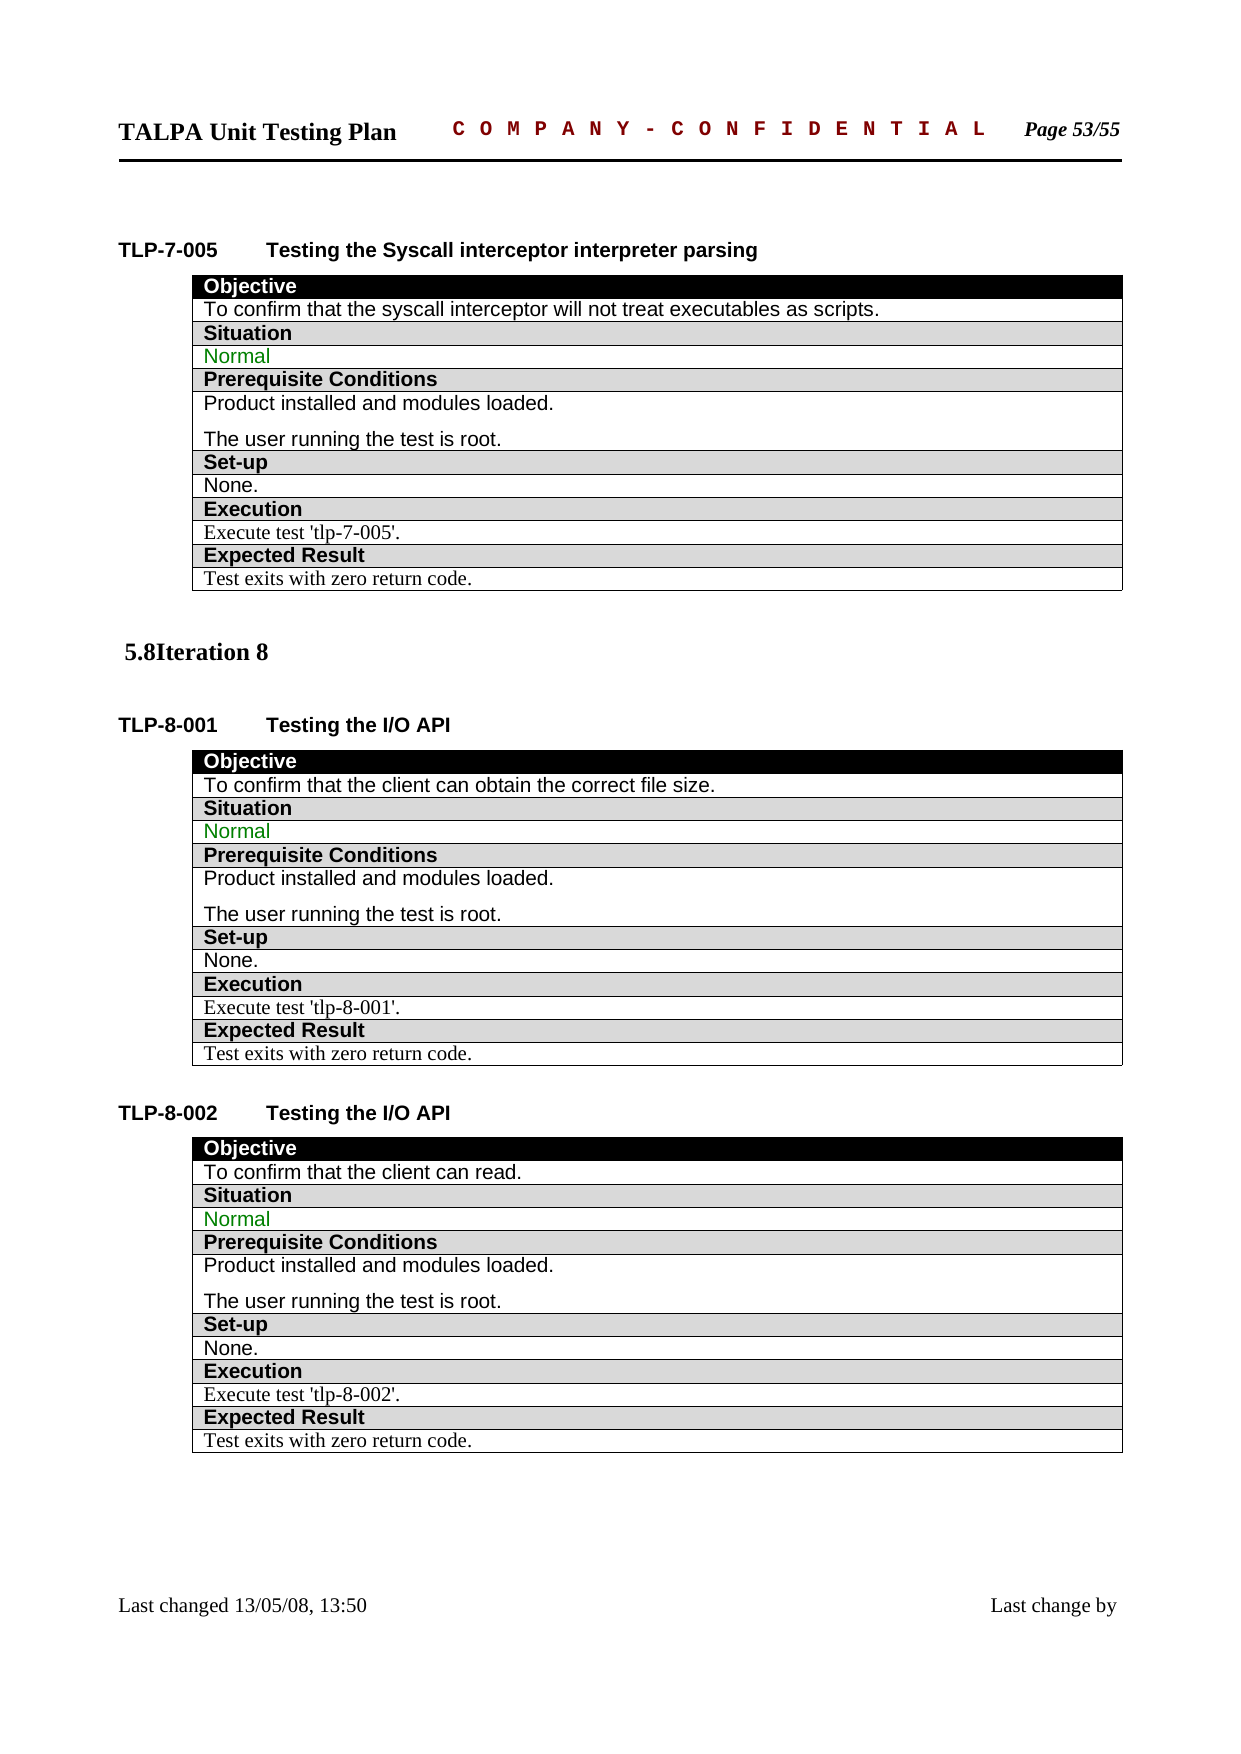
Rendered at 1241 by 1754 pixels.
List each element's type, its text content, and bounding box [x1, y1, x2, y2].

table_cell To confirm that the client can read. [193, 1161, 1122, 1184]
table_cell Prerequisite Conditions [193, 1231, 1122, 1254]
table_cell Expected Result [193, 1020, 1122, 1042]
table_header Objective [193, 276, 1122, 298]
table_cell Normal [193, 1208, 1122, 1230]
table_cell Execution [193, 1360, 1122, 1383]
table_cell Prerequisite Conditions [193, 369, 1122, 391]
text TLP-8-002 Testing the I/O API [118, 1101, 1122, 1124]
table_cell Expected Result [193, 1407, 1122, 1429]
text TLP-7-005 Testing the Syscall interceptor interpreter parsing [118, 239, 1122, 262]
table_cell To confirm that the syscall interceptor will not treat executables as scripts. [193, 299, 1122, 321]
table_cell Test exits with zero return code. [193, 1430, 1122, 1452]
table_cell Set-up [193, 927, 1122, 949]
table_cell Execution [193, 498, 1122, 520]
table_cell Situation [193, 1185, 1122, 1207]
table_header Objective [193, 1138, 1122, 1160]
text TLP-8-001 Testing the I/O API [118, 714, 1122, 737]
table_cell Prerequisite Conditions [193, 844, 1122, 867]
table_cell To confirm that the client can obtain the correct file size. [193, 774, 1122, 797]
table_cell Product installed and modules loaded. The user running the test is root. [193, 392, 1122, 450]
table_cell None. [193, 1337, 1122, 1359]
table_cell Execute test 'tlp-8-002'. [193, 1384, 1122, 1406]
subtitle Iteration 8 [124, 638, 1122, 666]
table_cell Situation [193, 798, 1122, 820]
table_cell Normal [193, 346, 1122, 368]
table_cell Set-up [193, 1314, 1122, 1336]
table_cell None. [193, 950, 1122, 972]
table_cell Normal [193, 821, 1122, 843]
table_cell Test exits with zero return code. [193, 1043, 1122, 1065]
table_cell Expected Result [193, 545, 1122, 567]
table_cell Set-up [193, 451, 1122, 474]
table_cell Product installed and modules loaded. The user running the test is root. [193, 1255, 1122, 1313]
table_cell Execute test 'tlp-7-005'. [193, 521, 1122, 544]
table_cell Test exits with zero return code. [193, 568, 1122, 590]
table_cell Execution [193, 973, 1122, 996]
table_header Objective [193, 751, 1122, 773]
table_cell None. [193, 475, 1122, 497]
table_cell Product installed and modules loaded. The user running the test is root. [193, 868, 1122, 926]
table_cell Execute test 'tlp-8-001'. [193, 997, 1122, 1019]
table_cell Situation [193, 322, 1122, 345]
